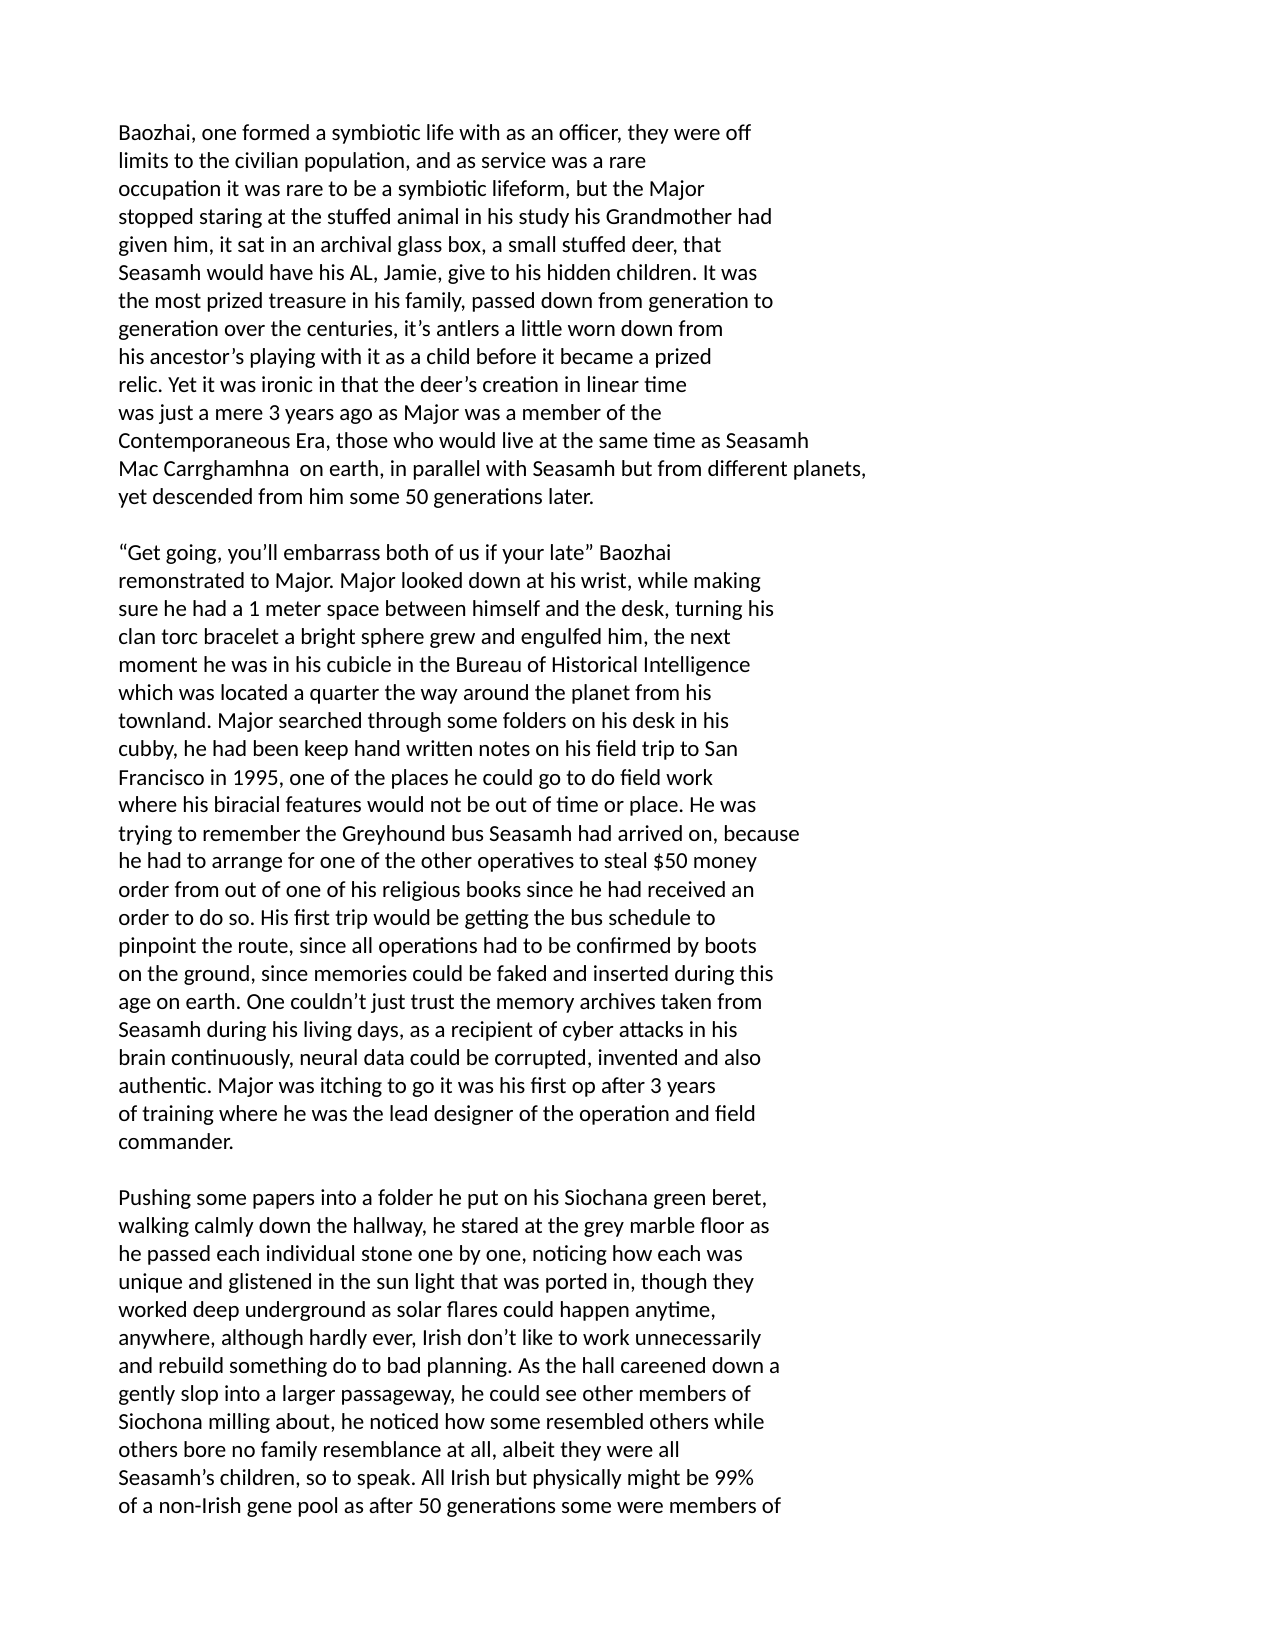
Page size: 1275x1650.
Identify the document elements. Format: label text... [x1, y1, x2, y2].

text Baozhai, one formed a symbiotic life with as an officer, they were off limits to the civilian population, and as service was a rare occupation it was rare to be a symbiotic lifeform, but the Major stopped staring at the stuffed animal in his study his Grandmother had given him, it sat in an archival glass box, a small stuffed deer, that Seasamh would have his AL, Jamie, give to his hidden children. It was the most prized treasure in his family, passed down from generation to generation over the centuries, it’s antlers a little worn down from his ancestor’s playing with it as a child before it became a prized relic. Yet it was ironic in that the deer’s creation in linear time was just a mere 3 years ago as Major was a member of the Contemporaneous Era, those who would live at the same time as Seasamh Mac Carrghamhna on earth, in parallel with Seasamh but from different planets, yet descended from him some 50 generations later. “Get going, you’ll embarrass both of us if your late” Baozhai remonstrated to Major. Major looked down at his wrist, while making sure he had a 1 meter space between himself and the desk, turning his clan torc bracelet a bright sphere grew and engulfed him, the next moment he was in his cubicle in the Bureau of Historical Intelligence which was located a quarter the way around the planet from his townland. Major searched through some folders on his desk in his cubby, he had been keep hand written notes on his field trip to San Francisco in 1995, one of the places he could go to do field work where his biracial features would not be out of time or place. He was trying to remember the Greyhound bus Seasamh had arrived on, because he had to arrange for one of the other operatives to steal $50 money order from out of one of his religious books since he had received an order to do so. His first trip would be getting the bus schedule to pinpoint the route, since all operations had to be confirmed by boots on the ground, since memories could be faked and inserted during this age on earth. One couldn’t just trust the memory archives taken from Seasamh during his living days, as a recipient of cyber attacks in his brain continuously, neural data could be corrupted, invented and also authentic. Major was itching to go it was his first op after 3 years of training where he was the lead designer of the operation and field commander. Pushing some papers into a folder he put on his Siochana green beret, walking calmly down the hallway, he stared at the grey marble floor as he passed each individual stone one by one, noticing how each was unique and glistened in the sun light that was ported in, though they worked deep underground as solar flares could happen anytime, anywhere, although hardly ever, Irish don’t like to work unnecessarily and rebuild something do to bad planning. As the hall careened down a gently slop into a larger passageway, he could see other members of Siochona milling about, he noticed how some resembled others while others bore no family resemblance at all, albeit they were all Seasamh’s children, so to speak. All Irish but physically might be 99% of a non-Irish gene pool as after 50 generations some were members of [118, 118, 1157, 1519]
